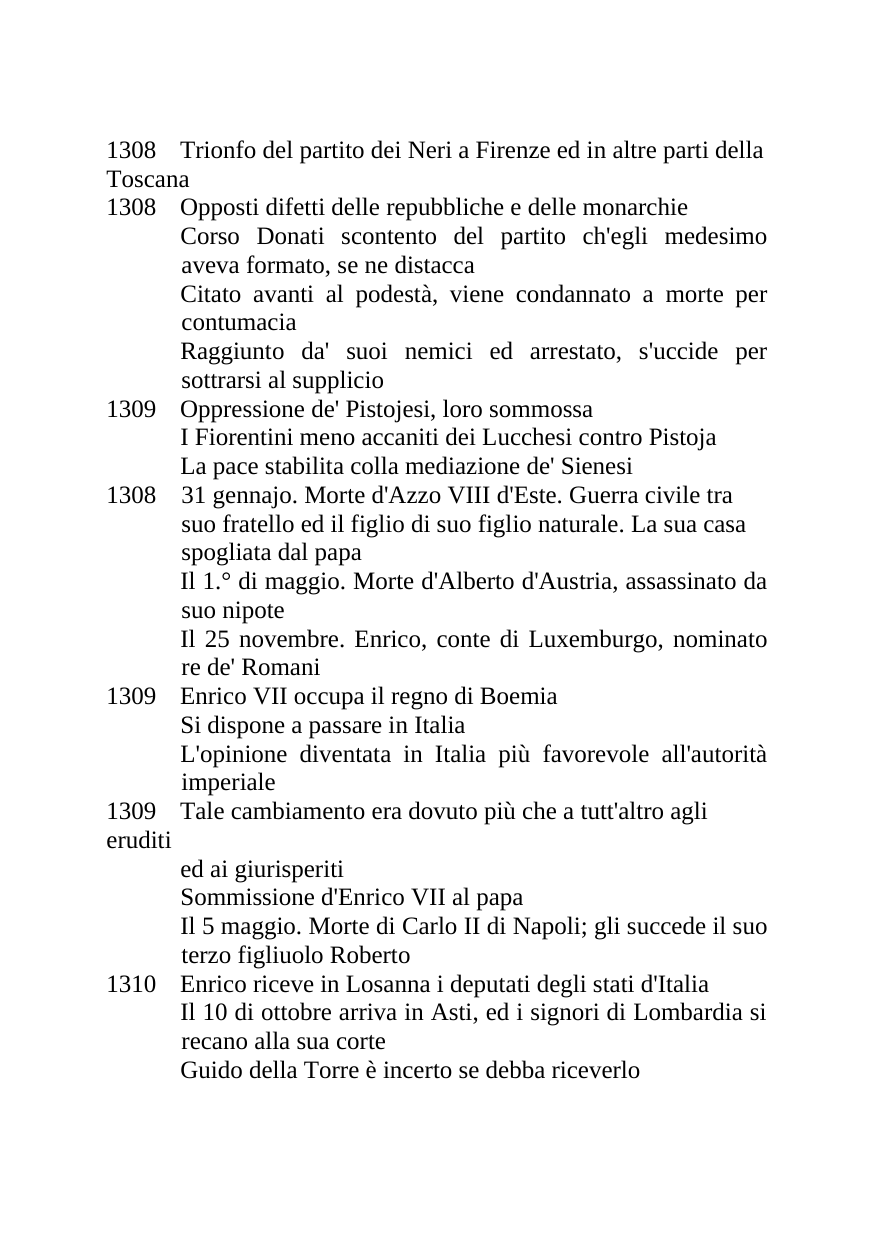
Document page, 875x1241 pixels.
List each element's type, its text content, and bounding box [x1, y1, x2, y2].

text 1308 Trionfo del partito dei Neri a Firenze ed in altre parti della Toscana [106, 135, 768, 192]
text Il 1.° di maggio. Morte d'Alberto d'Austria, assassinato da suo nipote [180, 566, 768, 624]
text 1308 Opposti difetti delle repubbliche e delle monarchie [106, 192, 768, 221]
text Il 25 novembre. Enrico, conte di Luxemburgo, nominato re de' Romani [180, 624, 768, 681]
text I Fiorentini meno accaniti dei Lucchesi contro Pistoja [180, 422, 768, 451]
text 1308 31 gennajo. Morte d'Azzo VIII d'Este. Guerra civile tra suo fratello ed il figlio di suo figlio naturale. La sua casa spogliata dal papa [106, 480, 768, 566]
text Corso Donati scontento del partito ch'egli medesimo aveva formato, se ne distacca [180, 221, 768, 279]
text Citato avanti al podestà, viene condannato a morte per contumacia [180, 279, 768, 336]
text La pace stabilita colla mediazione de' Sienesi [180, 451, 768, 480]
text Sommissione d'Enrico VII al papa [180, 882, 768, 911]
text 1309 Oppressione de' Pistojesi, loro sommossa [106, 394, 768, 422]
text Il 5 maggio. Morte di Carlo II di Napoli; gli succede il suo terzo figliuolo Roberto [180, 911, 768, 969]
text Raggiunto da' suoi nemici ed arrestato, s'uccide per sottrarsi al supplicio [180, 336, 768, 394]
text Guido della Torre è incerto se debba riceverlo [180, 1055, 768, 1084]
text 1309 Enrico VII occupa il regno di Boemia [106, 681, 768, 710]
text ed ai giurisperiti [180, 854, 768, 882]
text Il 10 di ottobre arriva in Asti, ed i signori di Lombardia si recano alla sua corte [180, 997, 768, 1055]
text 1310 Enrico riceve in Losanna i deputati degli stati d'Italia [106, 969, 768, 997]
text 1309 Tale cambiamento era dovuto più che a tutt'altro agli eruditi [106, 796, 768, 854]
text Si dispone a passare in Italia [180, 710, 768, 739]
text L'opinione diventata in Italia più favorevole all'autorità imperiale [180, 739, 768, 796]
